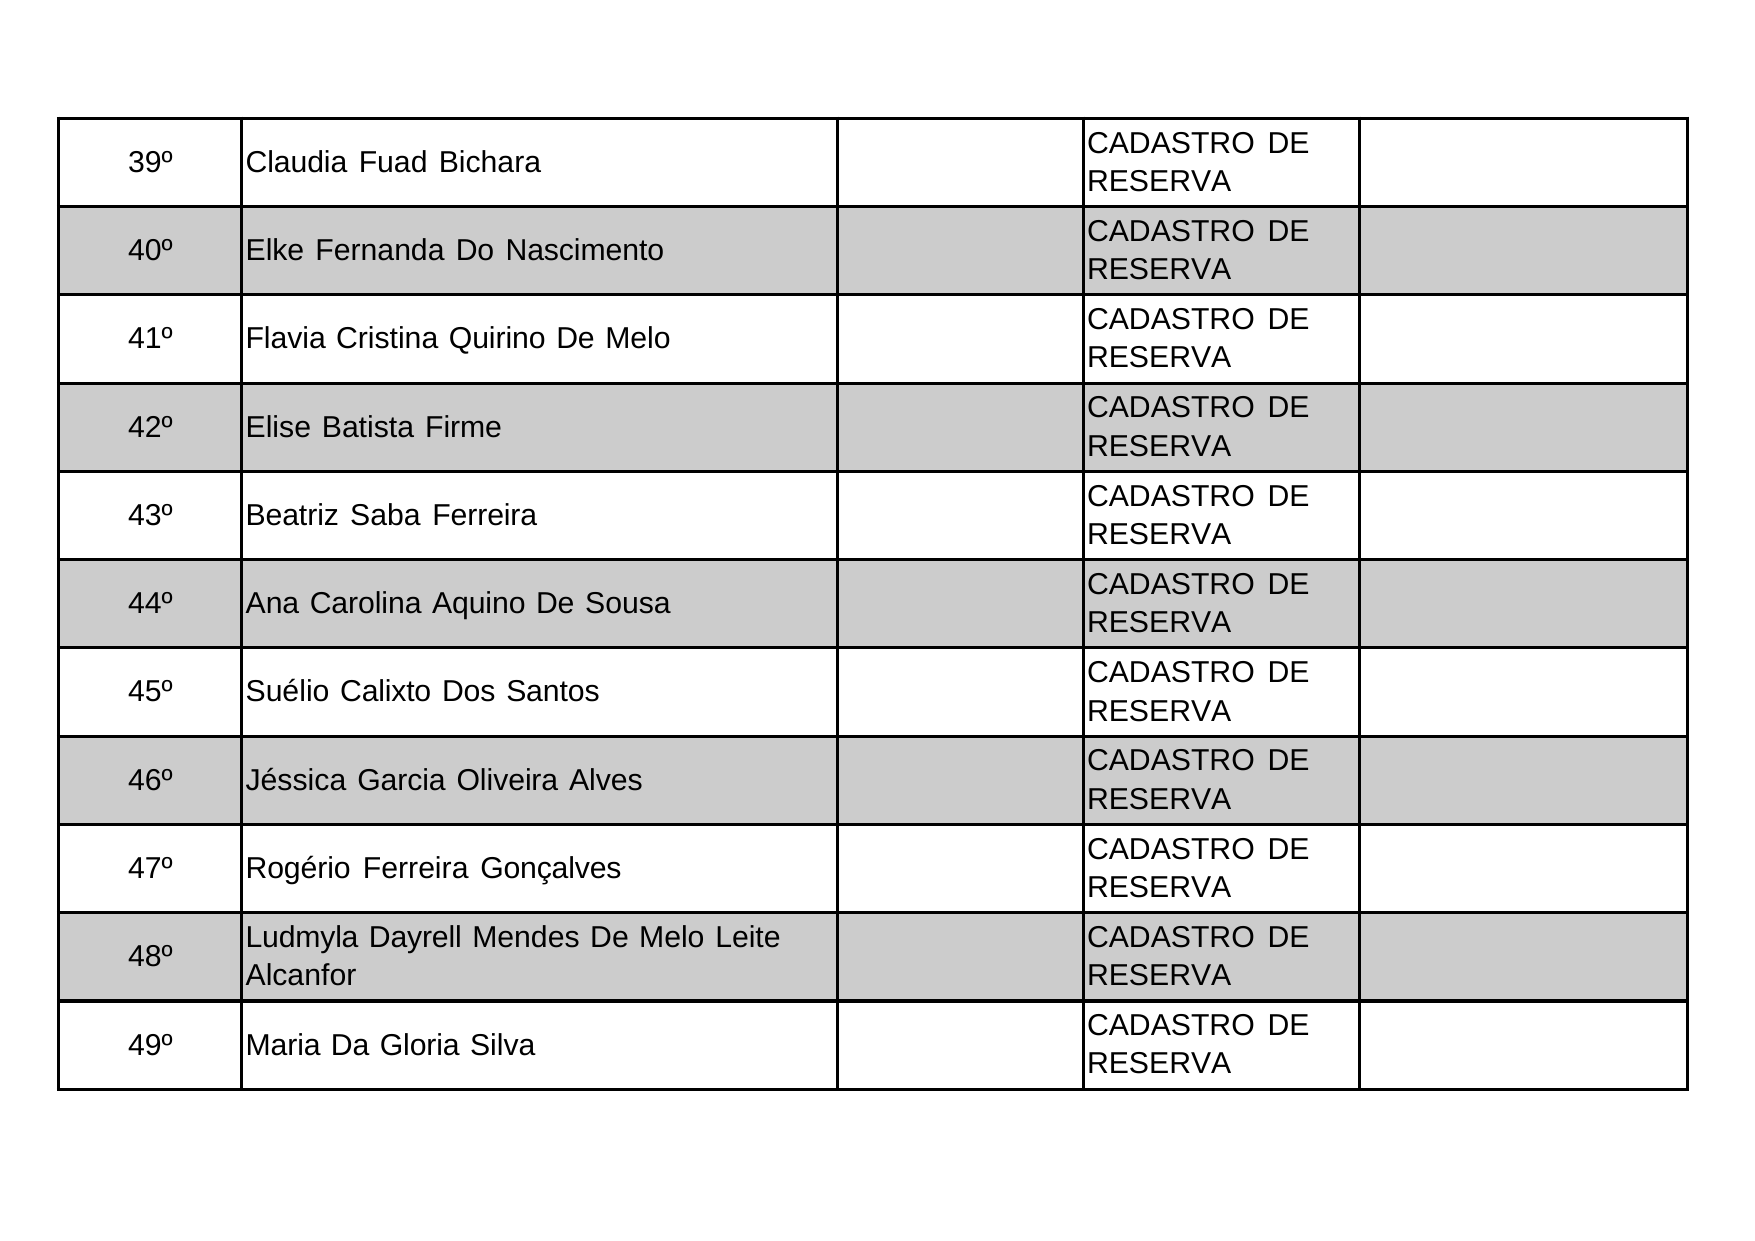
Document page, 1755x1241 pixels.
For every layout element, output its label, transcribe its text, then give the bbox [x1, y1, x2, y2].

table_header [839, 120, 1082, 205]
table_cell [1361, 738, 1686, 823]
table_cell CADASTRO DE RESERVA [1085, 561, 1358, 646]
table_cell [839, 1003, 1082, 1087]
table_cell CADASTRO DE RESERVA [1085, 1003, 1358, 1087]
table_cell 43º [60, 473, 240, 558]
table_cell Ludmyla Dayrell Mendes De Melo Leite Alcanfor [243, 914, 836, 999]
table_cell Rogério Ferreira Gonçalves [243, 826, 836, 911]
table_cell 44º [60, 561, 240, 646]
table_cell CADASTRO DE RESERVA [1085, 914, 1358, 999]
table_header CADASTRO DE RESERVA [1085, 120, 1358, 205]
table_cell [839, 826, 1082, 911]
table_cell CADASTRO DE RESERVA [1085, 738, 1358, 823]
table_cell CADASTRO DE RESERVA [1085, 385, 1358, 470]
table_cell 42º [60, 385, 240, 470]
table_cell [1361, 649, 1686, 734]
table_header Claudia Fuad Bichara [243, 120, 836, 205]
table_cell Suélio Calixto Dos Santos [243, 649, 836, 734]
table_cell [1361, 385, 1686, 470]
table_cell Ana Carolina Aquino De Sousa [243, 561, 836, 646]
table_cell [839, 561, 1082, 646]
table_cell Elise Batista Firme [243, 385, 836, 470]
table_cell [1361, 473, 1686, 558]
table_header [1361, 120, 1686, 205]
table_cell 47º [60, 826, 240, 911]
table_cell CADASTRO DE RESERVA [1085, 296, 1358, 382]
table_cell [1361, 1003, 1686, 1087]
table_cell CADASTRO DE RESERVA [1085, 826, 1358, 911]
table_cell 45º [60, 649, 240, 734]
table_cell [839, 738, 1082, 823]
table_cell [839, 385, 1082, 470]
table_cell [1361, 208, 1686, 293]
table_cell Elke Fernanda Do Nascimento [243, 208, 836, 293]
table_cell 48º [60, 914, 240, 999]
table_cell [1361, 561, 1686, 646]
table_cell Flavia Cristina Quirino De Melo [243, 296, 836, 382]
table_cell 46º [60, 738, 240, 823]
table_cell 49º [60, 1003, 240, 1087]
table_cell [1361, 296, 1686, 382]
table_cell CADASTRO DE RESERVA [1085, 208, 1358, 293]
table_cell 40º [60, 208, 240, 293]
table_cell [839, 914, 1082, 999]
table_cell Maria Da Gloria Silva [243, 1003, 836, 1087]
table_cell CADASTRO DE RESERVA [1085, 473, 1358, 558]
table_cell Jéssica Garcia Oliveira Alves [243, 738, 836, 823]
table_cell [839, 649, 1082, 734]
table_cell [1361, 826, 1686, 911]
table_cell CADASTRO DE RESERVA [1085, 649, 1358, 734]
table_cell [839, 208, 1082, 293]
table_cell [1361, 914, 1686, 999]
table_cell Beatriz Saba Ferreira [243, 473, 836, 558]
table_cell [839, 296, 1082, 382]
table_cell [839, 473, 1082, 558]
table_header 39º [60, 120, 240, 205]
table_cell 41º [60, 296, 240, 382]
